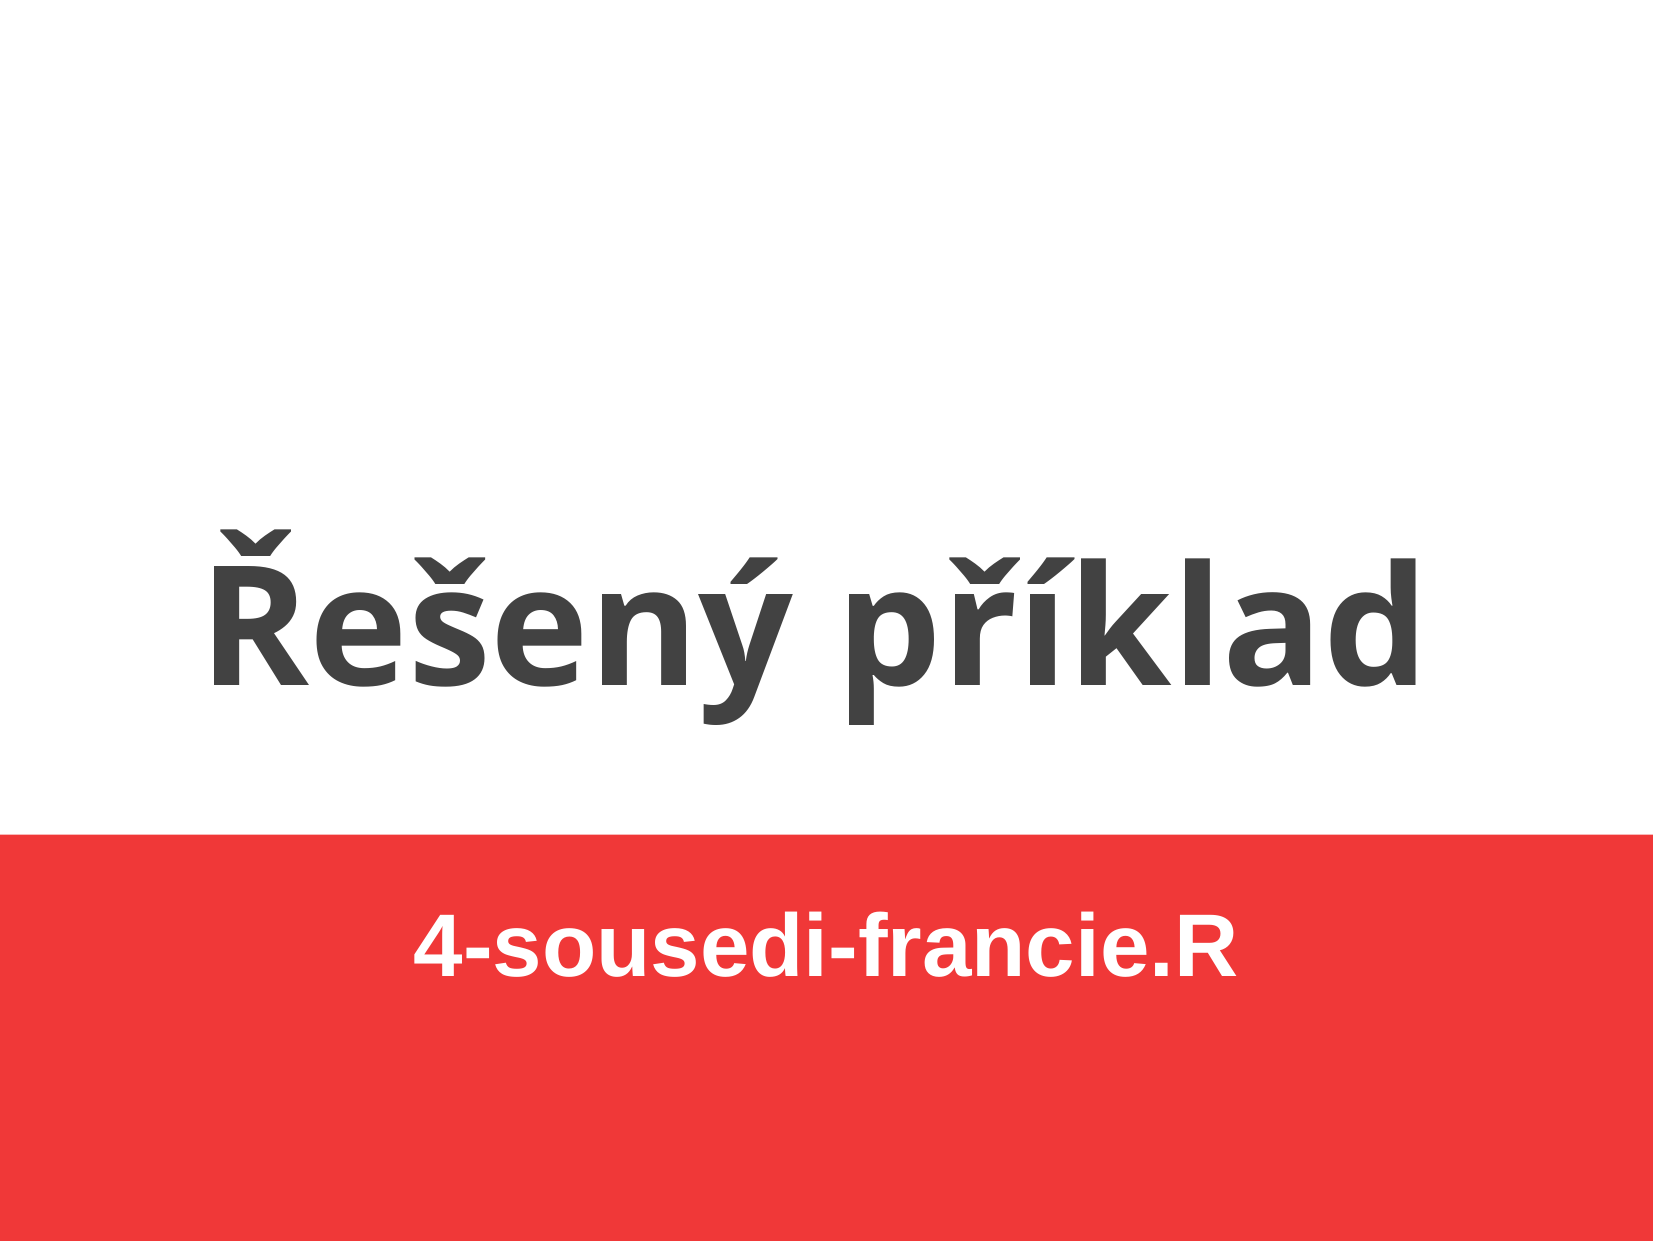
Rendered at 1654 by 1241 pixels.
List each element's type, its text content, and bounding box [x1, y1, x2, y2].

title Řešený příklad [70, 430, 1559, 812]
subtitle 4-sousedi-francie.R [82, 881, 1571, 1010]
